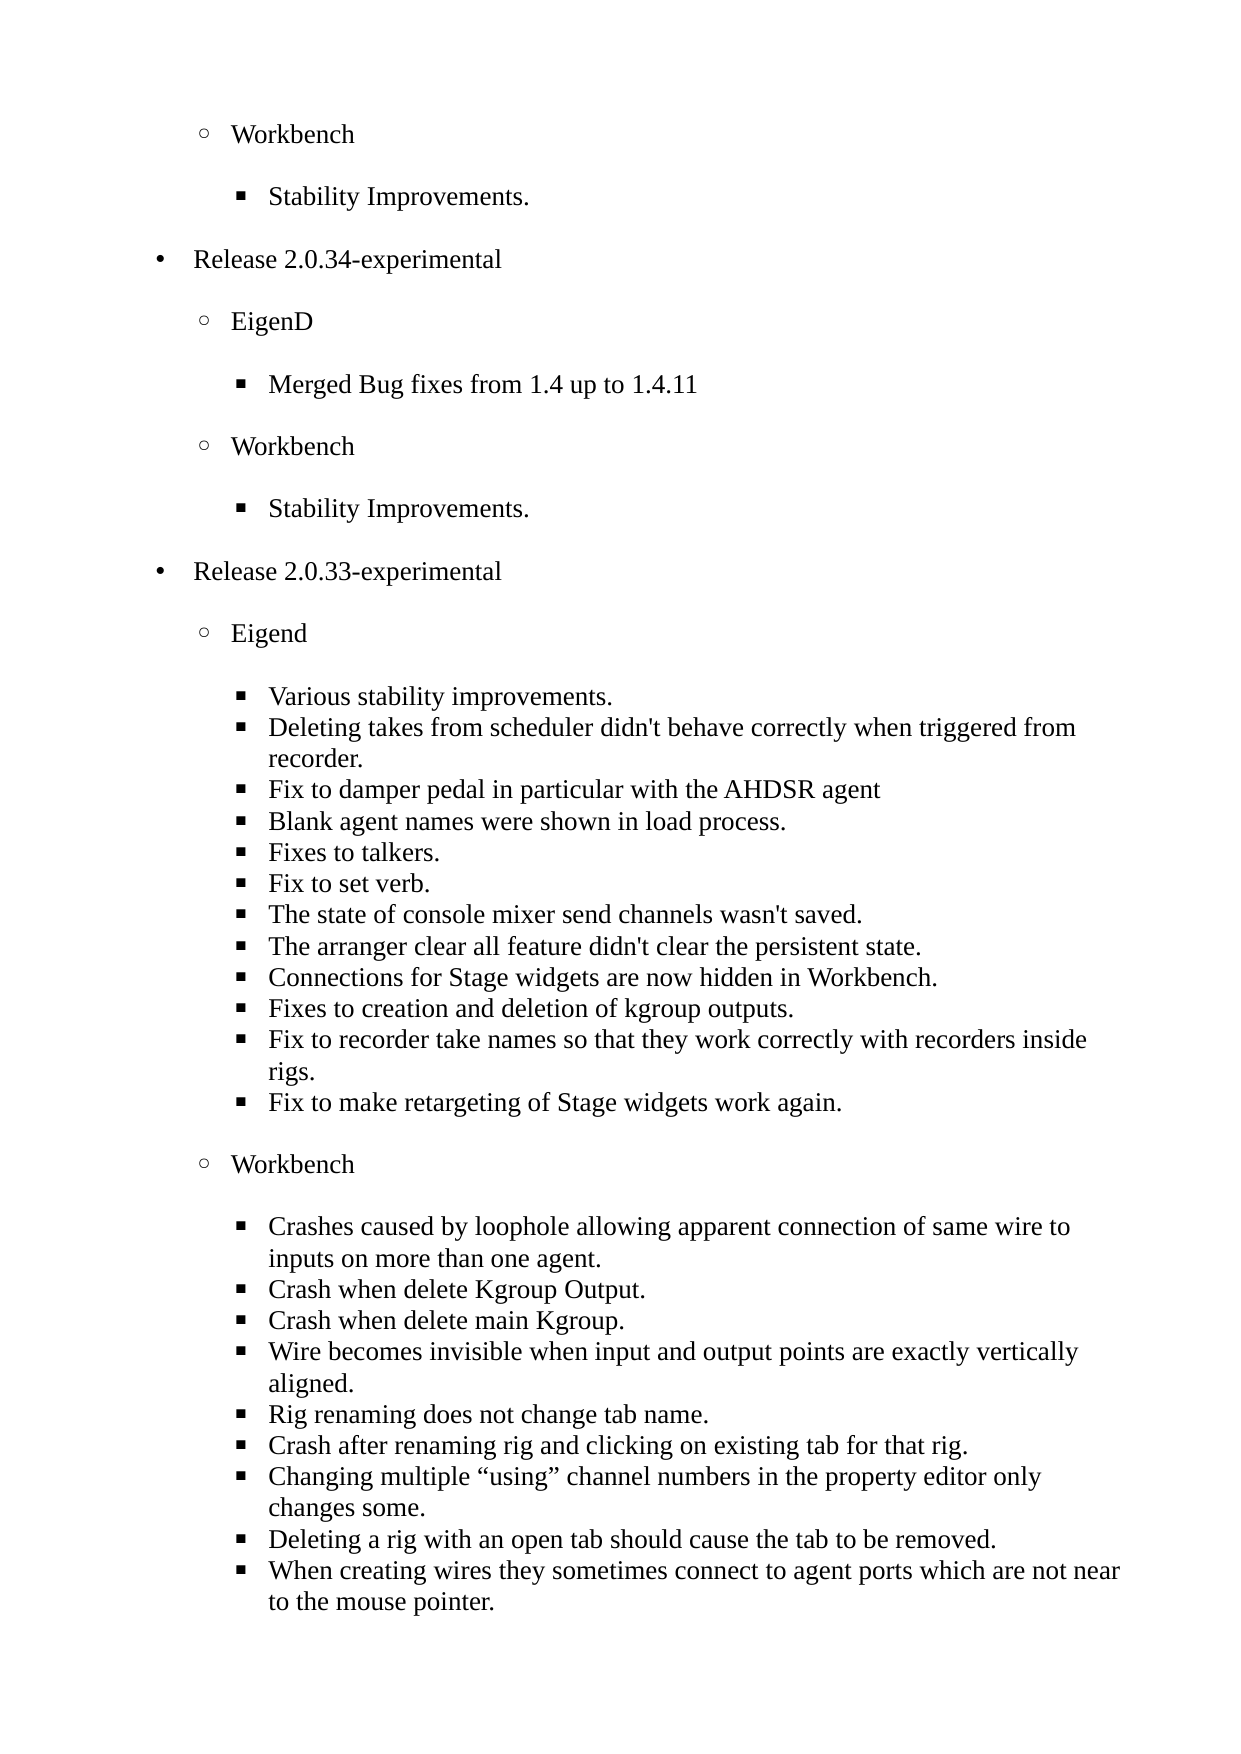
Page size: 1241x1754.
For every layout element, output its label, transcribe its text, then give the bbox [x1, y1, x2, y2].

list Release 2.0.33-experimental [156, 555, 1122, 586]
list Fix to damper pedal in particular with the AHDSR agent [231, 773, 1122, 804]
list Stability Improvements. [231, 181, 1122, 212]
list Eigend [193, 617, 1122, 648]
list The arranger clear all feature didn't clear the persistent state. [231, 929, 1122, 961]
list Release 2.0.34-experimental [156, 243, 1122, 274]
list Fixes to creation and deletion of kgroup outputs. [231, 992, 1122, 1023]
list EigenD [193, 305, 1122, 337]
list Crash after renaming rig and clicking on existing tab for that rig. [231, 1429, 1122, 1460]
list Fix to set verb. [231, 867, 1122, 898]
list Connections for Stage widgets are now hidden in Workbench. [231, 961, 1122, 992]
list Wire becomes invisible when input and output points are exactly vertically aligned. [231, 1335, 1122, 1398]
list Rig renaming does not change tab name. [231, 1398, 1122, 1429]
list Deleting a rig with an open tab should cause the tab to be removed. [231, 1523, 1122, 1554]
list When creating wires they sometimes connect to agent ports which are not near to the mouse pointer. [231, 1554, 1122, 1616]
list Workbench [193, 430, 1122, 461]
list Crash when delete main Kgroup. [231, 1304, 1122, 1335]
list Merged Bug fixes from 1.4 up to 1.4.11 [231, 368, 1122, 399]
list Fix to recorder take names so that they work correctly with recorders inside rigs. [231, 1023, 1122, 1086]
list Blank agent names were shown in load process. [231, 804, 1122, 836]
list Stability Improvements. [231, 492, 1122, 524]
list Deleting takes from scheduler didn't behave correctly when triggered from recorder. [231, 711, 1122, 773]
list Changing multiple “using” channel numbers in the property editor only changes some. [231, 1460, 1122, 1523]
list Various stability improvements. [231, 680, 1122, 711]
list Crash when delete Kgroup Output. [231, 1273, 1122, 1304]
list Workbench [193, 1148, 1122, 1179]
list Fixes to talkers. [231, 836, 1122, 867]
list Fix to make retargeting of Stage widgets work again. [231, 1086, 1122, 1117]
list Crashes caused by loophole allowing apparent connection of same wire to inputs on more than one agent. [231, 1211, 1122, 1273]
list The state of console mixer send channels wasn't saved. [231, 898, 1122, 929]
list Workbench [193, 118, 1122, 149]
